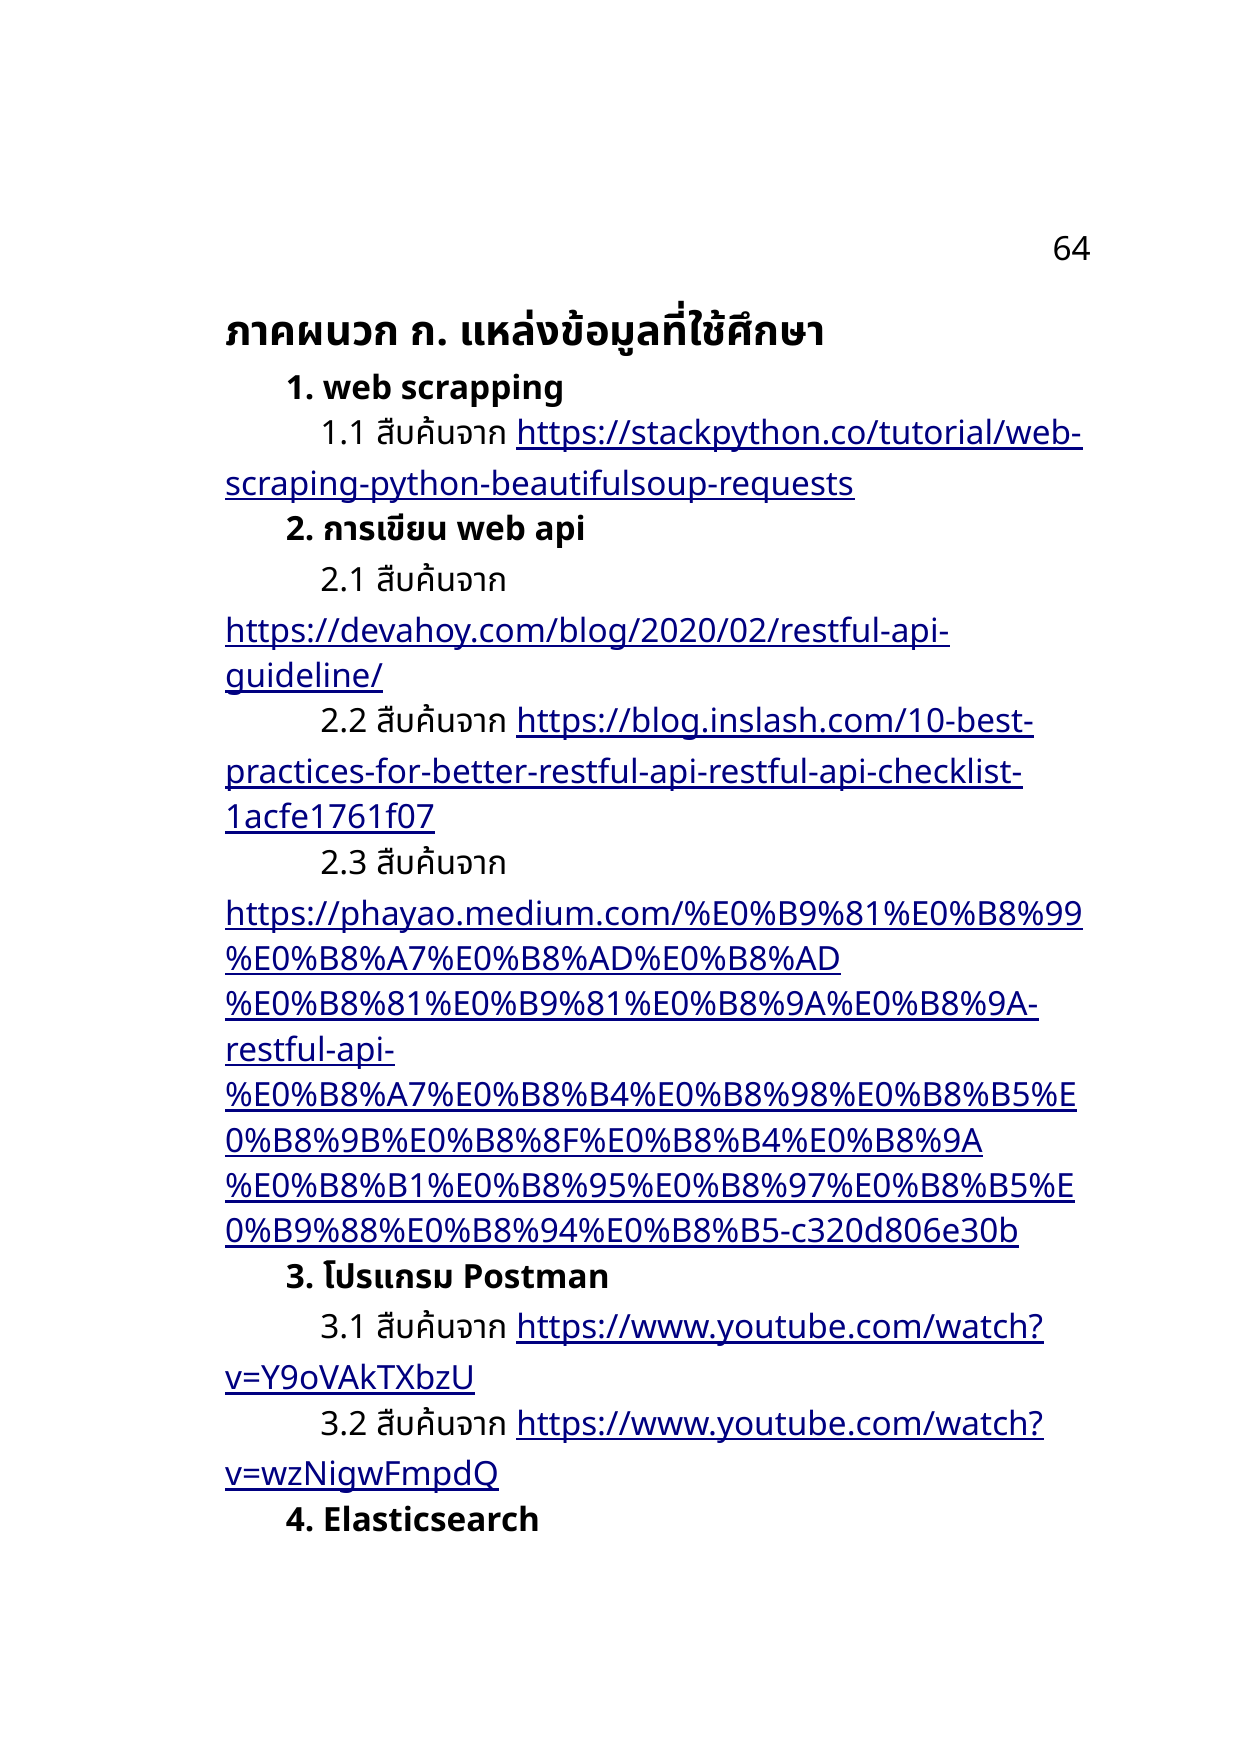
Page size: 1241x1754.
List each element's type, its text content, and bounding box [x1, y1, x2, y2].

text 4. Elasticsearch [225, 1495, 1091, 1541]
text 2.1 สืบค้นจาก https://devahoy.com/blog/2020/02/restful-api-guideline/ [225, 556, 1091, 697]
text 3.1 สืบค้นจาก https://www.youtube.com/watch?v=Y9oVAkTXbzU [225, 1303, 1091, 1399]
text 2. การเขียน web api [225, 505, 1091, 556]
text 2.3 สืบค้นจาก https://phayao.medium.com/%E0%B9%81%E0%B8%99%E0%B8%A7%E0%B8%AD%E0%B8%AD%E0%B8%81%E0%B9%81%E0%B8%9A%E0%B8%9A-restful-api-%E0%B8%A7%E0%B8%B4%E0%B8%98%E0%B8%B5%E0%B8%9B%E0%B8%8F%E0%B8%B4%E0%B8%9A%E0%B8%B1%E0%B8%95%E0%B8%97%E0%B8%B5%E0%B9%88%E0%B8%94%E0%B8%B5-c320d806e30b [225, 839, 1091, 1253]
text 1. web scrapping [225, 364, 1091, 409]
text 1.1 สืบค้นจาก https://stackpython.co/tutorial/web-scraping-python-beautifulsoup-requests [225, 409, 1091, 505]
text 3.2 สืบค้นจาก https://www.youtube.com/watch?v=wzNigwFmpdQ [225, 1399, 1091, 1495]
text ภาคผนวก ก. แหล่งข้อมูลที่ใช้ศึกษา [225, 300, 1091, 364]
text 3. โปรแกรม Postman [225, 1253, 1091, 1303]
text 2.2 สืบค้นจาก https://blog.inslash.com/10-best-practices-for-better-restful-api-restful-api-checklist-1acfe1761f07 [225, 697, 1091, 839]
